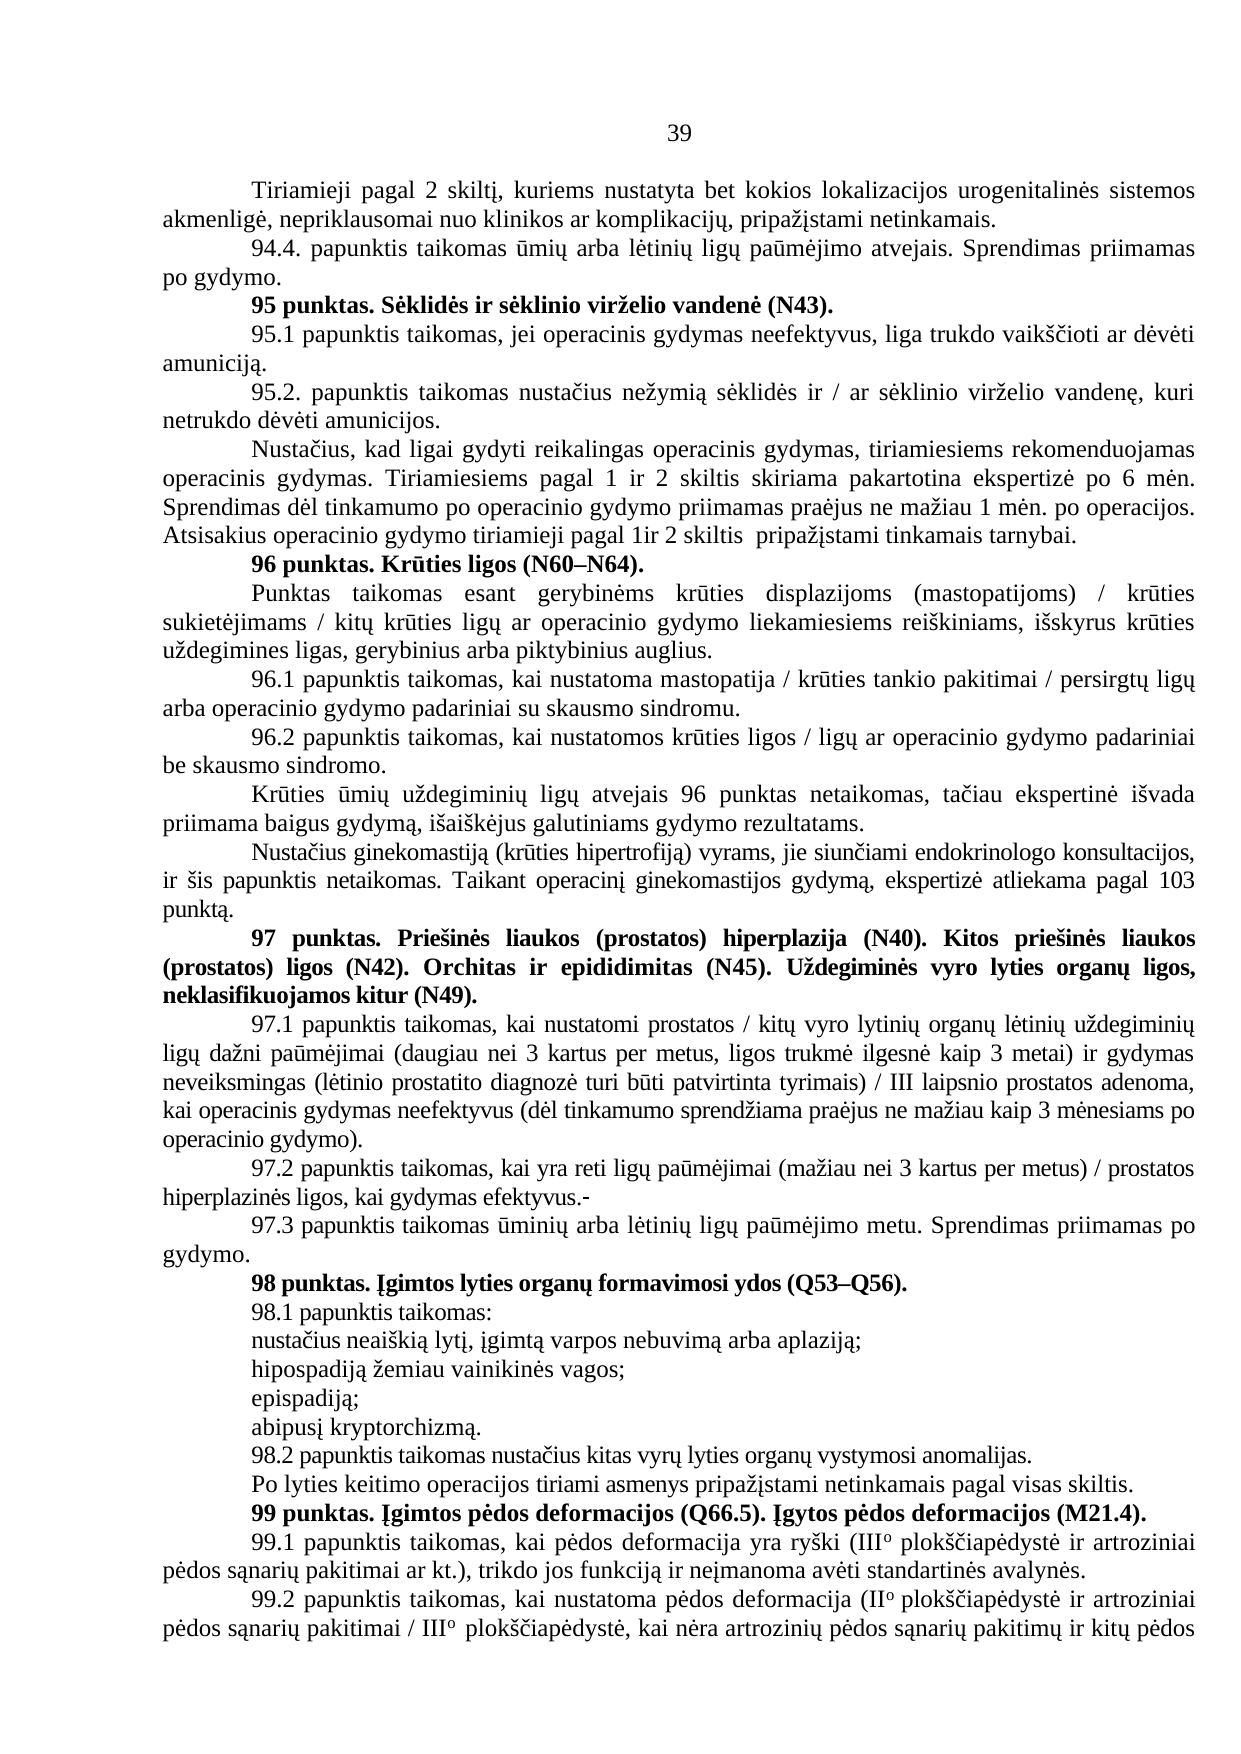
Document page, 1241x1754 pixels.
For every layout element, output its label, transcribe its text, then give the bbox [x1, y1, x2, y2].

text 98 punktas. Įgimtos lyties organų formavimosi ydos (Q53–Q56). [162, 1268, 1196, 1297]
text 98.2 papunktis taikomas nustačius kitas vyrų lyties organų vystymosi anomalijas. [162, 1441, 1196, 1469]
text Punktas taikomas esant gerybinėms krūties displazijoms (mastopatijoms) / krūties sukietėjimams / kitų krūties ligų ar operacinio gydymo liekamiesiems reiškiniams, išskyrus krūties uždegimines ligas, gerybinius arba piktybinius auglius. [162, 578, 1196, 664]
text 97 punktas. Priešinės liaukos (prostatos) hiperplazija (N40). Kitos priešinės liaukos (prostatos) ligos (N42). Orchitas ir epididimitas (N45). Uždegiminės vyro lyties organų ligos, neklasifikuojamos kitur (N49). [162, 923, 1196, 1009]
text 99.1 papunktis taikomas, kai pėdos deformacija yra ryški (IIIo plokščiapėdystė ir artroziniai pėdos sąnarių pakitimai ar kt.), trikdo jos funkciją ir neįmanoma avėti standartinės avalynės. [162, 1527, 1196, 1584]
text 99 punktas. Įgimtos pėdos deformacijos (Q66.5). Įgytos pėdos deformacijos (M21.4). [162, 1498, 1196, 1527]
text 96 punktas. Krūties ligos (N60–N64). [162, 549, 1196, 578]
text 97.3 papunktis taikomas ūminių arba lėtinių ligų paūmėjimo metu. Sprendimas priimamas po gydymo. [162, 1211, 1196, 1268]
text Nustačius, kad ligai gydyti reikalingas operacinis gydymas, tiriamiesiems rekomenduojamas operacinis gydymas. Tiriamiesiems pagal 1 ir 2 skiltis skiriama pakartotina ekspertizė po 6 mėn. Sprendimas dėl tinkamumo po operacinio gydymo priimamas praėjus ne mažiau 1 mėn. po operacijos. Atsisakius operacinio gydymo tiriamieji pagal 1ir 2 skiltis pripažįstami tinkamais tarnybai. [162, 434, 1196, 549]
text Nustačius ginekomastiją (krūties hipertrofiją) vyrams, jie siunčiami endokrinologo konsultacijos, ir šis papunktis netaikomas. Taikant operacinį ginekomastijos gydymą, ekspertizė atliekama pagal 103 punktą. [162, 837, 1196, 923]
text epispadiją; [162, 1383, 1196, 1412]
text 98.1 papunktis taikomas: [162, 1297, 1196, 1326]
text 94.4. papunktis taikomas ūmių arba lėtinių ligų paūmėjimo atvejais. Sprendimas priimamas po gydymo. [162, 233, 1196, 291]
text Tiriamieji pagal 2 skiltį, kuriems nustatyta bet kokios lokalizacijos urogenitalinės sistemos akmenligė, nepriklausomai nuo klinikos ar komplikacijų, pripažįstami netinkamais. [162, 176, 1196, 233]
text 96.2 papunktis taikomas, kai nustatomos krūties ligos / ligų ar operacinio gydymo padariniai be skausmo sindromo. [162, 722, 1196, 779]
text 95 punktas. Sėklidės ir sėklinio virželio vandenė (N43). [162, 291, 1196, 319]
text Krūties ūmių uždegiminių ligų atvejais 96 punktas netaikomas, tačiau ekspertinė išvada priimama baigus gydymą, išaiškėjus galutiniams gydymo rezultatams. [162, 779, 1196, 837]
text 96.1 papunktis taikomas, kai nustatoma mastopatija / krūties tankio pakitimai / persirgtų ligų arba operacinio gydymo padariniai su skausmo sindromu. [162, 664, 1196, 722]
text hipospadiją žemiau vainikinės vagos; [162, 1354, 1196, 1383]
text 95.1 papunktis taikomas, jei operacinis gydymas neefektyvus, liga trukdo vaikščioti ar dėvėti amuniciją. [162, 319, 1196, 377]
text 99.2 papunktis taikomas, kai nustatoma pėdos deformacija (IIo plokščiapėdystė ir artroziniai pėdos sąnarių pakitimai / IIIo plokščiapėdystė, kai nėra artrozinių pėdos sąnarių pakitimų ir kitų pėdos [162, 1584, 1196, 1642]
text nustačius neaiškią lytį, įgimtą varpos nebuvimą arba aplaziją; [162, 1326, 1196, 1354]
text 97.1 papunktis taikomas, kai nustatomi prostatos / kitų vyro lytinių organų lėtinių uždegiminių ligų dažni paūmėjimai (daugiau nei 3 kartus per metus, ligos trukmė ilgesnė kaip 3 metai) ir gydymas neveiksmingas (lėtinio prostatito diagnozė turi būti patvirtinta tyrimais) / III laipsnio prostatos adenoma, kai operacinis gydymas neefektyvus (dėl tinkamumo sprendžiama praėjus ne mažiau kaip 3 mėnesiams po operacinio gydymo). [162, 1009, 1196, 1153]
text 97.2 papunktis taikomas, kai yra reti ligų paūmėjimai (mažiau nei 3 kartus per metus) / prostatos hiperplazinės ligos, kai gydymas efektyvus. [162, 1153, 1196, 1211]
text abipusį kryptorchizmą. [162, 1412, 1196, 1441]
text 95.2. papunktis taikomas nustačius nežymią sėklidės ir / ar sėklinio virželio vandenę, kuri netrukdo dėvėti amunicijos. [162, 377, 1196, 434]
text Po lyties keitimo operacijos tiriami asmenys pripažįstami netinkamais pagal visas skiltis. [162, 1469, 1196, 1498]
